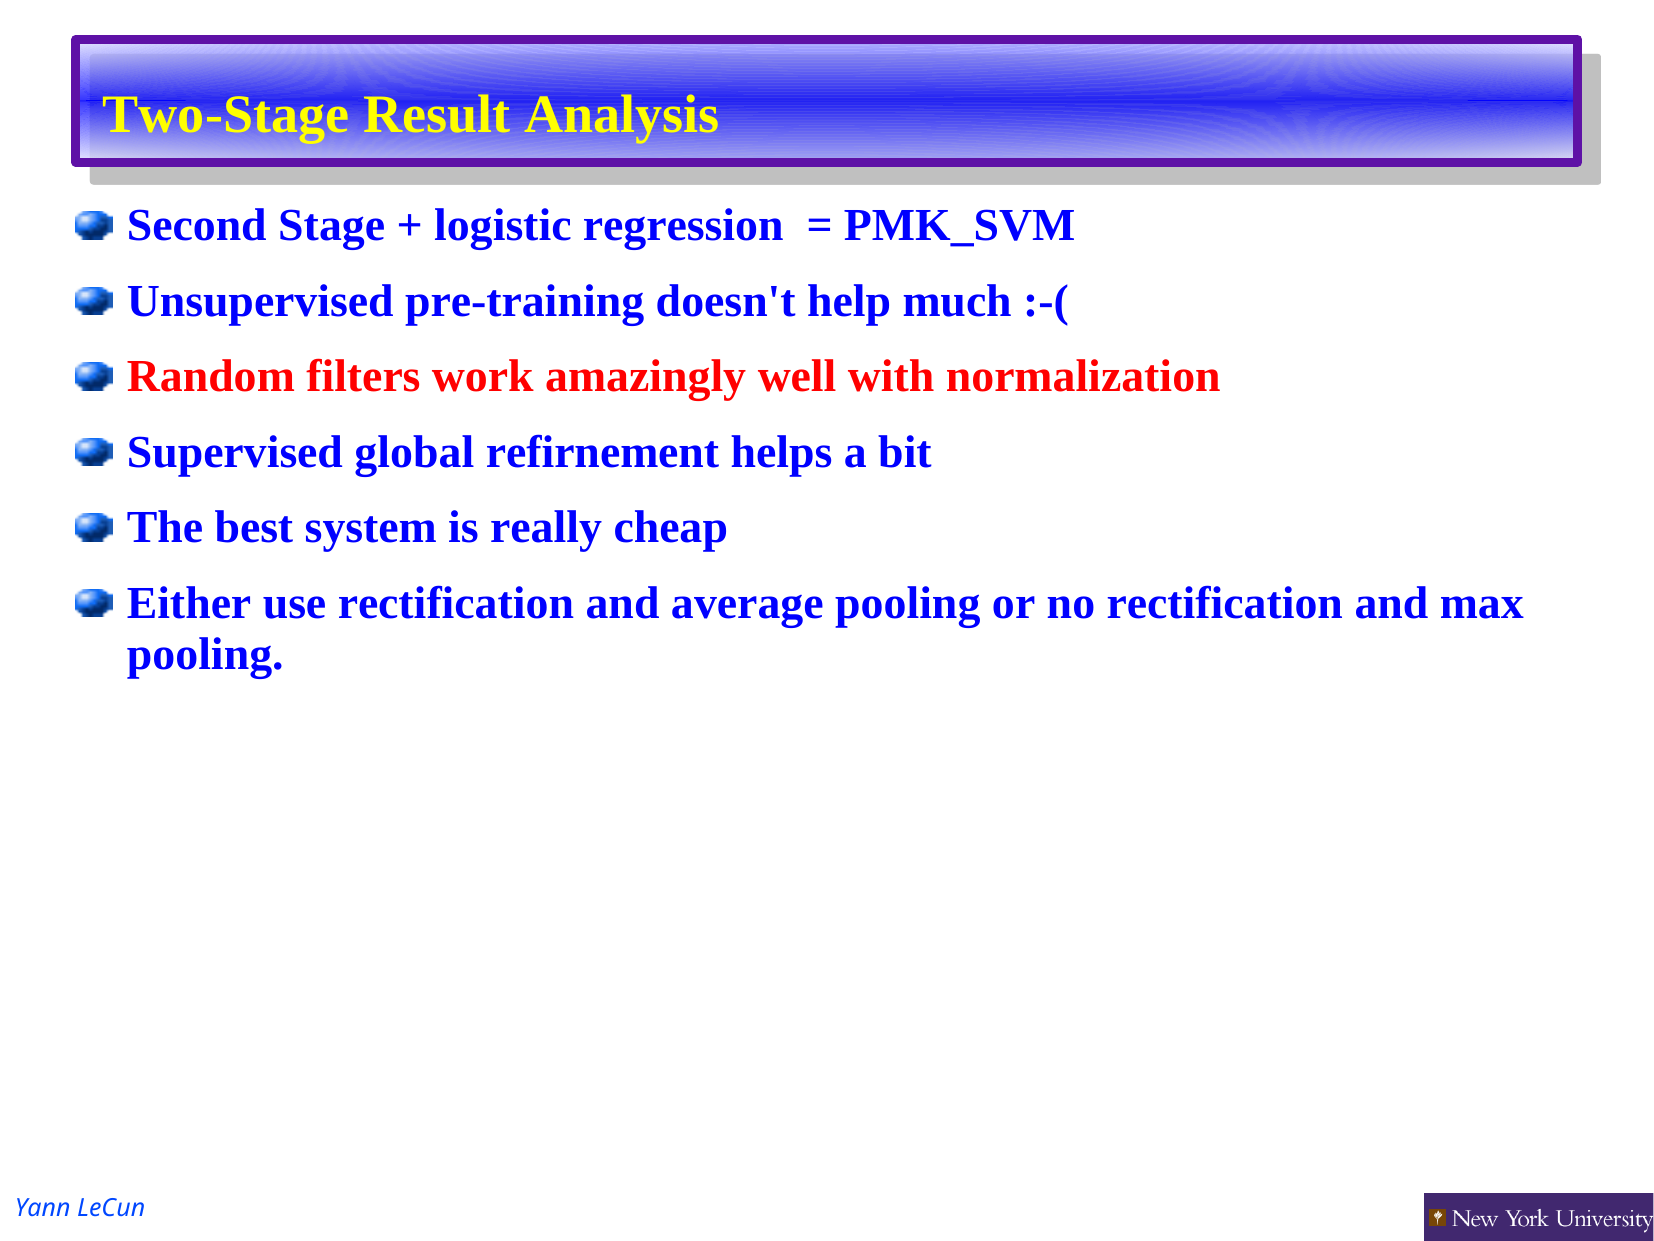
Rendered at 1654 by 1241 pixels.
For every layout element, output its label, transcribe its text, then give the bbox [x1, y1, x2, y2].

title Two-Stage Result Analysis [75, 39, 1578, 163]
picture [1424, 1193, 1654, 1241]
list Second Stage + logistic regression = PMK_SVM Unsupervised pre-training doesn't help much :-( Random filters work amazingly well with normalization Supervised global refirnement helps a bit The best system is really cheap Either use rectification and average pooling or no rectification and max pooling. [75, 200, 1597, 1088]
